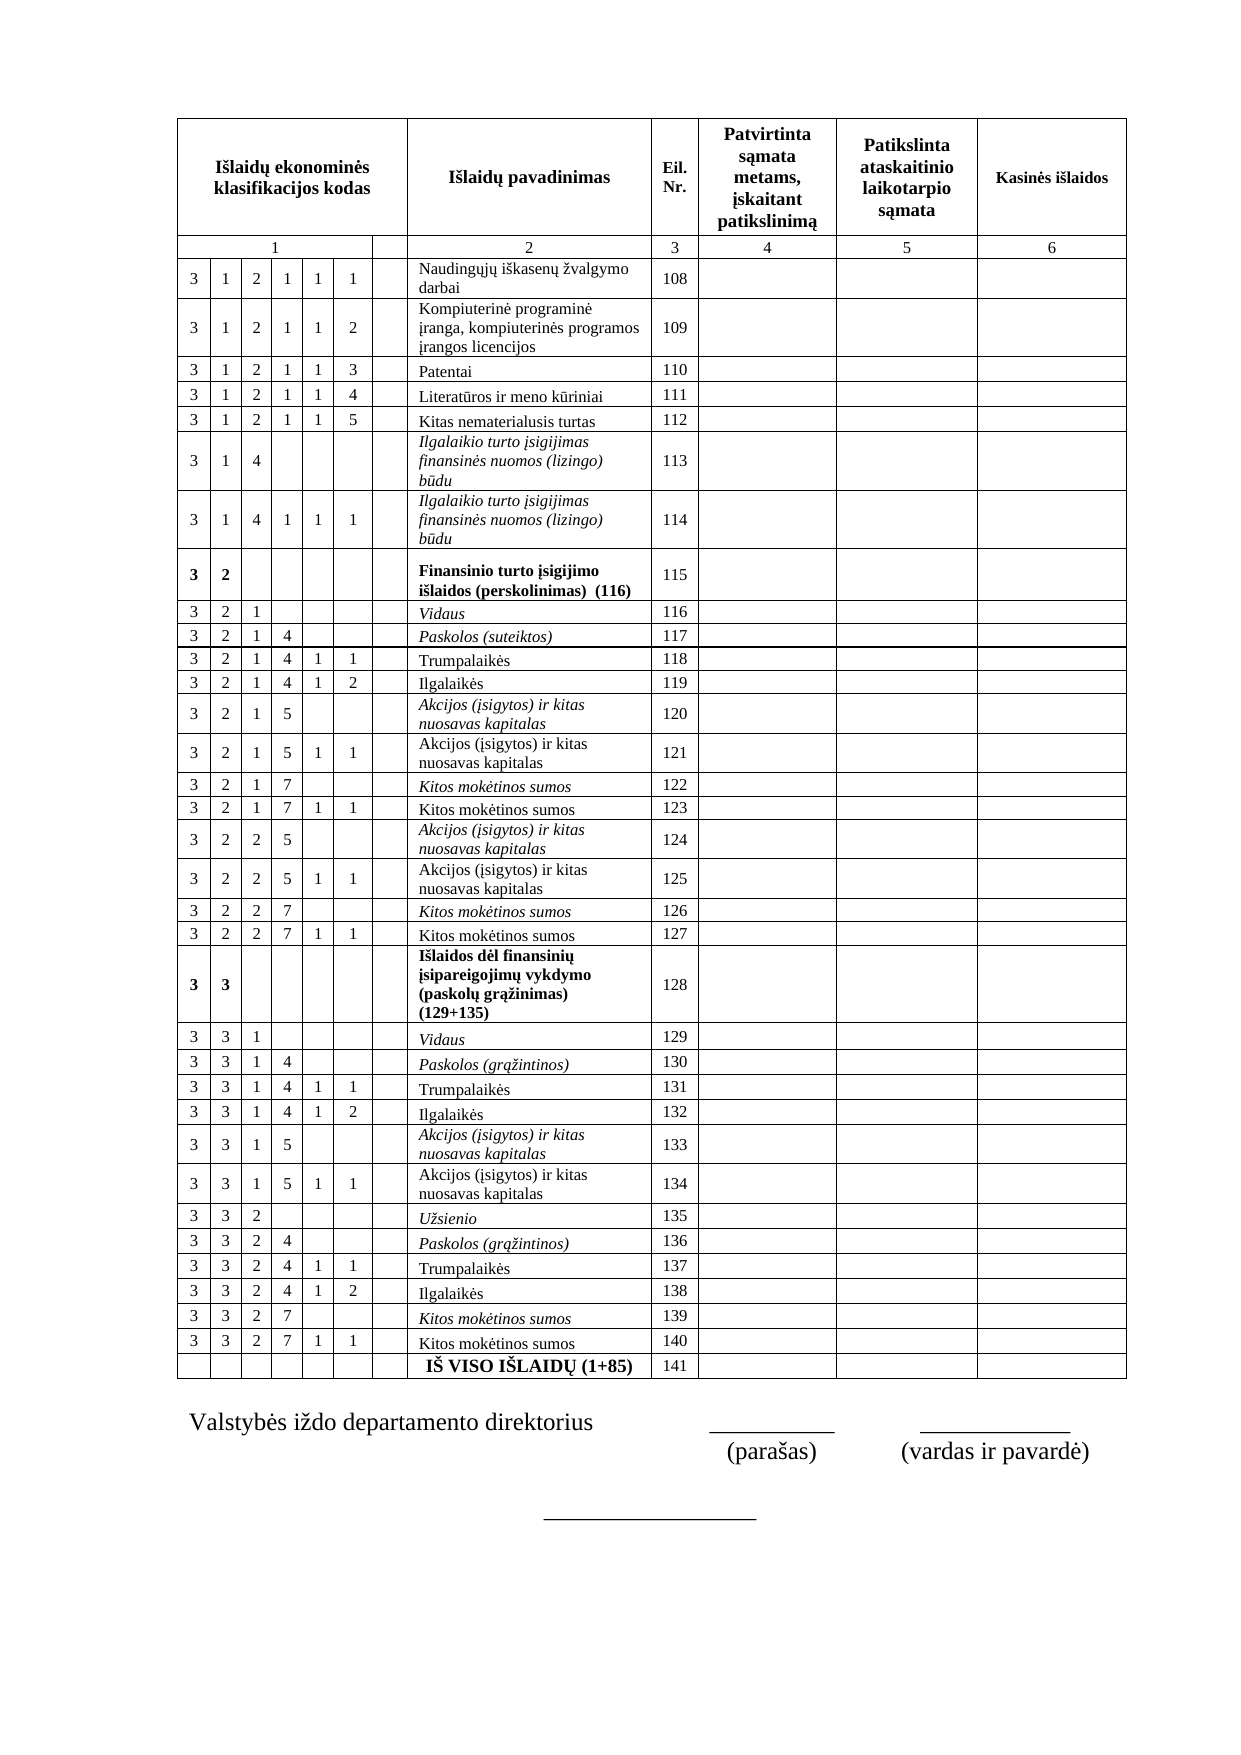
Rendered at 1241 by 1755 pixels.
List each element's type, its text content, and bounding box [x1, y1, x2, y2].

table_cell [211, 1354, 241, 1378]
table_cell 3 [178, 491, 210, 548]
table_cell [334, 601, 372, 623]
table_cell 2 [242, 382, 271, 406]
table_cell [699, 1100, 761, 1124]
table_cell 120 [652, 694, 698, 733]
table_cell 2 [242, 1229, 271, 1253]
table_cell 1 [272, 357, 302, 381]
table_cell 3 [211, 1229, 241, 1253]
table_cell 2 [211, 820, 241, 858]
table_cell [761, 299, 836, 356]
table_cell 3 [211, 1075, 241, 1099]
table_cell 4 [272, 1254, 302, 1278]
table_cell [373, 382, 407, 406]
table_cell [978, 357, 1063, 381]
table_cell 4 [272, 1229, 302, 1253]
table_cell 1 [334, 797, 372, 819]
table_cell [837, 299, 977, 356]
table_cell [373, 859, 407, 898]
table_cell 135 [652, 1204, 698, 1228]
table_cell 2 [334, 1100, 372, 1124]
table_cell [699, 1279, 761, 1303]
table_cell 1 [272, 382, 302, 406]
table_cell [837, 432, 977, 489]
table_cell 1 [303, 859, 333, 898]
table_cell 3 [211, 1164, 241, 1203]
table_cell [837, 648, 977, 670]
table_cell 3 [178, 1304, 210, 1328]
table_cell [978, 899, 1063, 921]
text _________________ [177, 1494, 1122, 1522]
table_cell [837, 899, 977, 921]
table_cell Kitos mokėtinos sumos [408, 797, 651, 819]
table_cell [761, 1354, 836, 1378]
table_cell [373, 1304, 407, 1328]
table_cell Kitos mokėtinos sumos [408, 773, 651, 796]
table_cell [978, 601, 1063, 623]
table_cell 3 [178, 1050, 210, 1074]
table_cell [242, 946, 271, 1022]
table_cell [699, 820, 761, 858]
table_cell Akcijos (įsigytos) ir kitas nuosavas kapitalas [408, 734, 651, 772]
table_cell [1063, 694, 1126, 733]
table_cell [761, 859, 836, 898]
table_cell [699, 624, 761, 646]
table_cell 2 [211, 601, 241, 623]
table_cell [272, 601, 302, 623]
table_cell 4 [272, 1075, 302, 1099]
table_cell [761, 357, 836, 381]
table_cell [761, 922, 836, 944]
table_cell [978, 382, 1063, 406]
table_cell Kitos mokėtinos sumos [408, 1329, 651, 1353]
table_cell 5 [272, 820, 302, 858]
table_cell 2 [242, 1254, 271, 1278]
table_cell [1063, 648, 1126, 670]
table_cell 1 [303, 491, 333, 548]
table_cell 3 [211, 1304, 241, 1328]
table_cell 7 [272, 797, 302, 819]
table_cell 7 [272, 773, 302, 796]
table_cell 1 [334, 1329, 372, 1353]
table_cell [373, 671, 407, 693]
table_cell [1063, 946, 1126, 1022]
table_cell 1 [334, 734, 372, 772]
table_cell 3 [178, 432, 210, 489]
table_cell 1 [303, 299, 333, 356]
table_cell 1 [334, 259, 372, 297]
table_cell 3 [178, 1254, 210, 1278]
table_cell [1063, 601, 1126, 623]
table_cell [837, 922, 977, 944]
table_cell Akcijos (įsigytos) ir kitas nuosavas kapitalas [408, 1164, 651, 1203]
table_cell 2 [334, 671, 372, 693]
table_cell [373, 1254, 407, 1278]
table_cell 3 [178, 299, 210, 356]
table_cell [334, 1125, 372, 1163]
table_cell 141 [652, 1354, 698, 1378]
table_cell 1 [303, 797, 333, 819]
table_cell [334, 1354, 372, 1378]
table_cell [761, 899, 836, 921]
table_cell [978, 1050, 1063, 1074]
table_cell 1 [242, 1050, 271, 1074]
table_cell 1 [303, 1100, 333, 1124]
table_cell [242, 1354, 271, 1378]
table_cell 1 [242, 1164, 271, 1203]
table_cell [1063, 899, 1126, 921]
table_cell 1 [242, 1100, 271, 1124]
table_cell [978, 1023, 1063, 1049]
table_cell Akcijos (įsigytos) ir kitas nuosavas kapitalas [408, 694, 651, 733]
table_cell [837, 549, 977, 599]
table_cell 2 [242, 899, 271, 921]
table_cell 1 [242, 671, 271, 693]
table_cell Akcijos (įsigytos) ir kitas nuosavas kapitalas [408, 1125, 651, 1163]
table_cell [1063, 671, 1126, 693]
table_cell [373, 1050, 407, 1074]
table_cell [761, 549, 836, 599]
table_cell 1 [303, 1279, 333, 1303]
table_cell [761, 1204, 836, 1228]
table_cell 3 [178, 1229, 210, 1253]
table_cell [1063, 382, 1126, 406]
table_cell 3 [178, 1125, 210, 1163]
table_cell [699, 432, 761, 489]
table_cell [837, 773, 977, 796]
table_cell 1 [334, 491, 372, 548]
table_cell [978, 432, 1063, 489]
table_cell [699, 859, 761, 898]
table_cell [761, 946, 836, 1022]
table_cell [303, 1229, 333, 1253]
table_cell Vidaus [408, 601, 651, 623]
table_cell [373, 407, 407, 431]
table_cell [761, 1075, 836, 1099]
table_cell 128 [652, 946, 698, 1022]
table_cell [1063, 299, 1126, 356]
table_cell [837, 601, 977, 623]
table_cell [334, 694, 372, 733]
table_cell [978, 1204, 1063, 1228]
table_cell [303, 820, 333, 858]
table_cell [837, 1279, 977, 1303]
table_cell [837, 1354, 977, 1378]
table_cell [303, 899, 333, 921]
table_cell [837, 1164, 977, 1203]
table_cell 1 [303, 1254, 333, 1278]
table_cell [303, 1204, 333, 1228]
table_cell 3 [178, 859, 210, 898]
table_cell [978, 694, 1063, 733]
table_cell [1063, 624, 1126, 646]
table_cell 131 [652, 1075, 698, 1099]
table_cell [699, 1075, 761, 1099]
table_cell 2 [242, 407, 271, 431]
table_cell Ilgalaikio turto įsigijimas finansinės nuomos (lizingo) būdu [408, 491, 651, 548]
table_cell [272, 946, 302, 1022]
table_cell 1 [242, 734, 271, 772]
table_cell [272, 1023, 302, 1049]
table_cell [373, 549, 407, 599]
table_cell [699, 694, 761, 733]
table_cell [978, 922, 1063, 944]
table_cell 3 [178, 734, 210, 772]
table_cell Kitos mokėtinos sumos [408, 1304, 651, 1328]
table_cell [761, 1050, 836, 1074]
table_cell [1063, 357, 1126, 381]
table_cell 115 [652, 549, 698, 599]
table_cell [699, 1254, 761, 1278]
table_cell 138 [652, 1279, 698, 1303]
table_cell [978, 549, 1063, 599]
table_cell 1 [211, 357, 241, 381]
table_cell 1 [303, 922, 333, 944]
table_cell 5 [334, 407, 372, 431]
table_cell 2 [211, 694, 241, 733]
table_cell 1 [272, 299, 302, 356]
table_cell [837, 1100, 977, 1124]
table_cell 1 [211, 259, 241, 297]
table_cell [761, 259, 836, 297]
table_cell Ilgalaikės [408, 671, 651, 693]
table_cell [978, 1329, 1063, 1353]
table_cell 136 [652, 1229, 698, 1253]
table_cell 2 [211, 797, 241, 819]
table_cell 114 [652, 491, 698, 548]
table_cell [761, 1279, 836, 1303]
table_cell [334, 624, 372, 646]
table_cell [699, 1329, 761, 1353]
table_cell 2 [211, 859, 241, 898]
table_cell [761, 624, 836, 646]
table_cell 3 [211, 1100, 241, 1124]
table_cell Kitos mokėtinos sumos [408, 899, 651, 921]
table_cell [699, 357, 761, 381]
table_cell 1 [272, 407, 302, 431]
table_cell [837, 859, 977, 898]
table_cell 1 [242, 601, 271, 623]
table_cell [699, 549, 761, 599]
table_cell [761, 1125, 836, 1163]
table_cell [699, 1354, 761, 1378]
table_cell [978, 1100, 1063, 1124]
table_cell [761, 1229, 836, 1253]
table_cell 1 [303, 259, 333, 297]
table_cell 6 [978, 236, 1126, 258]
table_header Patikslinta ataskaitinio laikotarpio sąmata [837, 119, 977, 235]
table_cell 5 [272, 1164, 302, 1203]
table_cell [1063, 1204, 1126, 1228]
table_cell [761, 734, 836, 772]
table_cell [373, 491, 407, 548]
table_cell 1 [211, 382, 241, 406]
table_cell [373, 899, 407, 921]
table_cell [373, 648, 407, 670]
table_cell [373, 1329, 407, 1353]
table_cell [761, 1100, 836, 1124]
table_cell 1 [334, 1075, 372, 1099]
table_cell Akcijos (įsigytos) ir kitas nuosavas kapitalas [408, 820, 651, 858]
table_cell [303, 694, 333, 733]
table_header Patvirtinta sąmata metams, įskaitant patikslinimą [699, 119, 836, 235]
table_cell 2 [211, 648, 241, 670]
table_cell 1 [303, 357, 333, 381]
table_cell [837, 259, 977, 297]
table_cell Literatūros ir meno kūriniai [408, 382, 651, 406]
table_cell [837, 1329, 977, 1353]
table_cell [1063, 1125, 1126, 1163]
table_cell [761, 820, 836, 858]
table_header Kasinės išlaidos [978, 119, 1126, 235]
table_cell 1 [242, 694, 271, 733]
table_cell [699, 1304, 761, 1328]
table_cell [1063, 1354, 1126, 1378]
table_cell 3 [178, 773, 210, 796]
table_cell [978, 648, 1063, 670]
table_cell 1 [303, 1164, 333, 1203]
table_cell 1 [303, 1329, 333, 1353]
table_cell [978, 734, 1063, 772]
table_cell 132 [652, 1100, 698, 1124]
table_cell [978, 1075, 1063, 1099]
table_cell 2 [408, 236, 651, 258]
table_cell [334, 1050, 372, 1074]
table_cell [978, 1254, 1063, 1278]
table_cell 112 [652, 407, 698, 431]
table_cell 1 [303, 1075, 333, 1099]
table_cell 3 [178, 671, 210, 693]
table_cell 7 [272, 1329, 302, 1353]
table_cell 1 [334, 648, 372, 670]
table_cell [373, 1075, 407, 1099]
table_cell 2 [211, 734, 241, 772]
table_cell [1063, 859, 1126, 898]
table_cell 3 [211, 1254, 241, 1278]
table_cell 3 [211, 946, 241, 1022]
table_cell 5 [837, 236, 977, 258]
table_cell Akcijos (įsigytos) ir kitas nuosavas kapitalas [408, 859, 651, 898]
table_cell [303, 1023, 333, 1049]
table_header __________ (parašas) [675, 1408, 868, 1465]
table_cell 1 [303, 648, 333, 670]
table_cell 7 [272, 1304, 302, 1328]
table_cell [272, 432, 302, 489]
table_cell [303, 601, 333, 623]
table_cell 1 [303, 407, 333, 431]
table_cell 140 [652, 1329, 698, 1353]
table_cell [978, 624, 1063, 646]
table_cell [978, 1125, 1063, 1163]
table_cell 3 [178, 407, 210, 431]
table_cell Paskolos (grąžintinos) [408, 1229, 651, 1253]
table_cell [978, 797, 1063, 819]
table_cell [699, 491, 761, 548]
table_cell Patentai [408, 357, 651, 381]
table_cell [373, 773, 407, 796]
table_cell [699, 382, 761, 406]
table_cell [761, 1254, 836, 1278]
table_cell [837, 694, 977, 733]
table_cell [837, 1304, 977, 1328]
table_cell 1 [334, 1254, 372, 1278]
table_cell 3 [211, 1279, 241, 1303]
table_cell [334, 549, 372, 599]
table_cell 129 [652, 1023, 698, 1049]
table_cell [761, 1304, 836, 1328]
table_cell 3 [178, 624, 210, 646]
table_cell 1 [272, 259, 302, 297]
table_cell [1063, 1304, 1126, 1328]
table_cell [1063, 1075, 1126, 1099]
table_cell 3 [178, 1329, 210, 1353]
table_cell [978, 1304, 1063, 1328]
table_cell 108 [652, 259, 698, 297]
table_cell [978, 773, 1063, 796]
table_cell 2 [334, 299, 372, 356]
table_cell 4 [699, 236, 836, 258]
table_cell [699, 1204, 761, 1228]
table_cell 2 [242, 259, 271, 297]
table_cell 1 [242, 648, 271, 670]
table_cell [1063, 773, 1126, 796]
table_cell 1 [303, 671, 333, 693]
table_cell [1063, 432, 1126, 489]
table_cell [303, 946, 333, 1022]
table_cell 3 [178, 1204, 210, 1228]
table_cell [699, 797, 761, 819]
table_cell [699, 1164, 761, 1203]
table_cell [272, 549, 302, 599]
table_cell Trumpalaikės [408, 1075, 651, 1099]
table_cell 110 [652, 357, 698, 381]
table_cell 3 [178, 601, 210, 623]
table_cell [373, 1023, 407, 1049]
table_header Išlaidų pavadinimas [408, 119, 651, 235]
table_cell 2 [242, 357, 271, 381]
table_cell 134 [652, 1164, 698, 1203]
table_cell 1 [334, 1164, 372, 1203]
table_cell 4 [272, 1279, 302, 1303]
table_cell [373, 1354, 407, 1378]
table_cell [761, 601, 836, 623]
table_cell [761, 1023, 836, 1049]
table_cell [837, 407, 977, 431]
table_cell 3 [178, 357, 210, 381]
table_cell [761, 407, 836, 431]
table_cell 4 [242, 432, 271, 489]
table_header Valstybės iždo departamento direktorius [177, 1408, 675, 1465]
table_cell 113 [652, 432, 698, 489]
table_cell [373, 236, 407, 258]
table_cell 2 [211, 624, 241, 646]
table_cell 111 [652, 382, 698, 406]
table_cell 2 [242, 1204, 271, 1228]
table_cell [699, 1023, 761, 1049]
table_cell Naudingųjų iškasenų žvalgymo darbai [408, 259, 651, 297]
table_cell [699, 407, 761, 431]
table_cell 3 [178, 1279, 210, 1303]
table_cell [334, 1023, 372, 1049]
table_cell [761, 491, 836, 548]
table_cell Ilgalaikės [408, 1100, 651, 1124]
table_cell [761, 1329, 836, 1353]
table_cell [978, 491, 1063, 548]
table_cell 3 [178, 648, 210, 670]
table_cell 4 [334, 382, 372, 406]
table_cell [373, 1229, 407, 1253]
table_cell 3 [178, 382, 210, 406]
table_cell 1 [242, 797, 271, 819]
table_cell [373, 601, 407, 623]
table_cell [978, 259, 1063, 297]
table_cell 3 [211, 1050, 241, 1074]
table_cell 7 [272, 922, 302, 944]
table_cell 4 [242, 491, 271, 548]
table_cell 123 [652, 797, 698, 819]
table_cell [1063, 549, 1126, 599]
table_cell [178, 1354, 210, 1378]
table_cell [373, 734, 407, 772]
table_cell Kompiuterinė programinė įranga, kompiuterinės programos įrangos licencijos [408, 299, 651, 356]
table_cell [242, 549, 271, 599]
table_cell 3 [178, 946, 210, 1022]
table_cell [373, 1164, 407, 1203]
table_cell [978, 1164, 1063, 1203]
table_cell [699, 1125, 761, 1163]
table_cell 1 [272, 491, 302, 548]
table_cell 126 [652, 899, 698, 921]
table_cell 2 [242, 1304, 271, 1328]
table_cell [303, 1050, 333, 1074]
table_cell 3 [211, 1125, 241, 1163]
table_cell [761, 773, 836, 796]
table_cell [699, 922, 761, 944]
table_cell [1063, 820, 1126, 858]
table_cell [303, 624, 333, 646]
table_cell [699, 671, 761, 693]
table_cell 1 [211, 407, 241, 431]
table_cell 116 [652, 601, 698, 623]
table_cell 118 [652, 648, 698, 670]
table_cell [761, 648, 836, 670]
table_cell 3 [178, 1164, 210, 1203]
table_cell 2 [211, 671, 241, 693]
table_cell [1063, 1279, 1126, 1303]
table_cell [303, 1304, 333, 1328]
table_cell 2 [242, 299, 271, 356]
table_cell [699, 259, 761, 297]
table_cell 3 [334, 357, 372, 381]
table_cell [373, 1204, 407, 1228]
table_cell [837, 1204, 977, 1228]
table_cell 3 [178, 1075, 210, 1099]
table_cell 5 [272, 1125, 302, 1163]
table_cell 2 [242, 820, 271, 858]
table_cell Ilgalaikio turto įsigijimas finansinės nuomos (lizingo) būdu [408, 432, 651, 489]
table_cell 109 [652, 299, 698, 356]
table_cell 2 [242, 1329, 271, 1353]
table_cell [837, 357, 977, 381]
table_cell [373, 820, 407, 858]
table_cell [1063, 1329, 1126, 1353]
table_cell [373, 1279, 407, 1303]
table_cell [978, 1354, 1063, 1378]
table_cell [699, 299, 761, 356]
table_cell [373, 797, 407, 819]
table_cell [334, 820, 372, 858]
table_cell 3 [178, 899, 210, 921]
table_cell [837, 624, 977, 646]
table_cell [334, 1304, 372, 1328]
table_cell 7 [272, 899, 302, 921]
table_cell [978, 946, 1063, 1022]
table_cell 139 [652, 1304, 698, 1328]
table_cell [699, 648, 761, 670]
table_cell 2 [242, 922, 271, 944]
table_cell 1 [334, 922, 372, 944]
table_cell [699, 946, 761, 1022]
table_cell 3 [178, 1023, 210, 1049]
table_cell 2 [211, 922, 241, 944]
table_cell [303, 432, 333, 489]
table_cell IŠ VISO IŠLAIDŲ (1+85) [408, 1354, 651, 1378]
table_cell 1 [242, 773, 271, 796]
table_cell [373, 259, 407, 297]
table_cell [761, 671, 836, 693]
table_cell [837, 820, 977, 858]
table_cell 125 [652, 859, 698, 898]
table_cell [699, 601, 761, 623]
table_cell [837, 1125, 977, 1163]
table_cell [272, 1204, 302, 1228]
table_cell [699, 1229, 761, 1253]
table_cell 2 [211, 773, 241, 796]
table_cell 4 [272, 1100, 302, 1124]
table_cell [303, 773, 333, 796]
table_cell 133 [652, 1125, 698, 1163]
table_cell 4 [272, 648, 302, 670]
table_cell 5 [272, 859, 302, 898]
table_cell [373, 694, 407, 733]
table_cell Kitos mokėtinos sumos [408, 922, 651, 944]
table_cell [334, 1229, 372, 1253]
table_cell [978, 1229, 1063, 1253]
table_cell 1 [242, 1075, 271, 1099]
table_cell Paskolos (grąžintinos) [408, 1050, 651, 1074]
table_cell 5 [272, 734, 302, 772]
table_cell [837, 1050, 977, 1074]
table_cell 2 [211, 899, 241, 921]
table_cell 3 [178, 820, 210, 858]
table_cell [761, 432, 836, 489]
table_cell [699, 1050, 761, 1074]
table_cell 3 [652, 236, 698, 258]
table_cell [373, 624, 407, 646]
table_cell [978, 1279, 1063, 1303]
table_cell 3 [211, 1023, 241, 1049]
table_cell 1 [211, 432, 241, 489]
table_cell 1 [242, 624, 271, 646]
table_cell [761, 382, 836, 406]
table_cell [837, 1254, 977, 1278]
table_cell [1063, 797, 1126, 819]
table_cell [837, 797, 977, 819]
table_cell [373, 299, 407, 356]
table_cell 4 [272, 1050, 302, 1074]
table_cell 137 [652, 1254, 698, 1278]
table_cell Vidaus [408, 1023, 651, 1049]
table_cell [978, 299, 1063, 356]
table_cell [1063, 1254, 1126, 1278]
table_cell Trumpalaikės [408, 1254, 651, 1278]
table_cell [1063, 259, 1126, 297]
table_cell [1063, 1023, 1126, 1049]
table_cell 2 [242, 1279, 271, 1303]
table_cell 1 [303, 382, 333, 406]
table_cell Finansinio turto įsigijimo išlaidos (perskolinimas) (116) [408, 549, 651, 599]
table_cell 5 [272, 694, 302, 733]
table_cell 119 [652, 671, 698, 693]
table_cell [334, 432, 372, 489]
table_cell [761, 1164, 836, 1203]
table_cell [1063, 922, 1126, 944]
table_cell [373, 432, 407, 489]
table_cell [978, 407, 1063, 431]
table_cell 3 [178, 922, 210, 944]
table_cell [978, 820, 1063, 858]
table_cell 1 [334, 859, 372, 898]
table_cell [303, 1125, 333, 1163]
table_cell 3 [178, 694, 210, 733]
table_cell 4 [272, 624, 302, 646]
table_cell [373, 357, 407, 381]
table_cell [837, 382, 977, 406]
table_cell [978, 859, 1063, 898]
table_cell [761, 797, 836, 819]
table_header Išlaidų ekonominės klasifikacijos kodas [178, 119, 407, 235]
table_cell [1063, 407, 1126, 431]
table_cell 2 [334, 1279, 372, 1303]
table_cell 3 [178, 549, 210, 599]
table_cell 3 [211, 1329, 241, 1353]
table_cell 1 [211, 299, 241, 356]
table_cell 3 [211, 1204, 241, 1228]
table_cell [761, 694, 836, 733]
table_cell 124 [652, 820, 698, 858]
table_cell [1063, 1229, 1126, 1253]
table_cell [334, 773, 372, 796]
table_cell [334, 1204, 372, 1228]
table_cell [1063, 491, 1126, 548]
table_cell [837, 734, 977, 772]
table_cell 1 [242, 1125, 271, 1163]
table_cell [699, 734, 761, 772]
table_cell [373, 922, 407, 944]
table_cell 1 [211, 491, 241, 548]
table_cell [1063, 1100, 1126, 1124]
table_cell 4 [272, 671, 302, 693]
table_cell [373, 1125, 407, 1163]
table_cell 1 [242, 1023, 271, 1049]
table_cell [978, 671, 1063, 693]
table_header ____________ (vardas ir pavardė) [868, 1408, 1122, 1465]
table_cell 122 [652, 773, 698, 796]
table_cell [303, 1354, 333, 1378]
table_cell 2 [211, 549, 241, 599]
table_cell 3 [178, 259, 210, 297]
table_cell 3 [178, 797, 210, 819]
table_cell [837, 1075, 977, 1099]
table_cell 117 [652, 624, 698, 646]
table_cell [837, 946, 977, 1022]
table_cell Išlaidos dėl finansinių įsipareigojimų vykdymo (paskolų grąžinimas) (129+135) [408, 946, 651, 1022]
table_cell 1 [303, 734, 333, 772]
table_cell [334, 946, 372, 1022]
table_cell Paskolos (suteiktos) [408, 624, 651, 646]
table_cell 3 [178, 1100, 210, 1124]
table_cell [837, 491, 977, 548]
table_cell [334, 899, 372, 921]
table_cell 2 [242, 859, 271, 898]
table_cell Kitas nematerialusis turtas [408, 407, 651, 431]
table_cell [699, 899, 761, 921]
table_cell [837, 1229, 977, 1253]
table_cell 121 [652, 734, 698, 772]
table_cell [272, 1354, 302, 1378]
table_cell [837, 1023, 977, 1049]
table_header Eil. Nr. [652, 119, 698, 235]
table_cell [1063, 1164, 1126, 1203]
table_cell [373, 1100, 407, 1124]
table_cell [837, 671, 977, 693]
table_cell 1 [178, 236, 372, 258]
table_cell 127 [652, 922, 698, 944]
table_cell Užsienio [408, 1204, 651, 1228]
table_cell [373, 946, 407, 1022]
table_cell Ilgalaikės [408, 1279, 651, 1303]
table_cell [699, 773, 761, 796]
table_cell [303, 549, 333, 599]
table_cell 130 [652, 1050, 698, 1074]
table_cell [1063, 1050, 1126, 1074]
table_cell [1063, 734, 1126, 772]
table_cell Trumpalaikės [408, 648, 651, 670]
